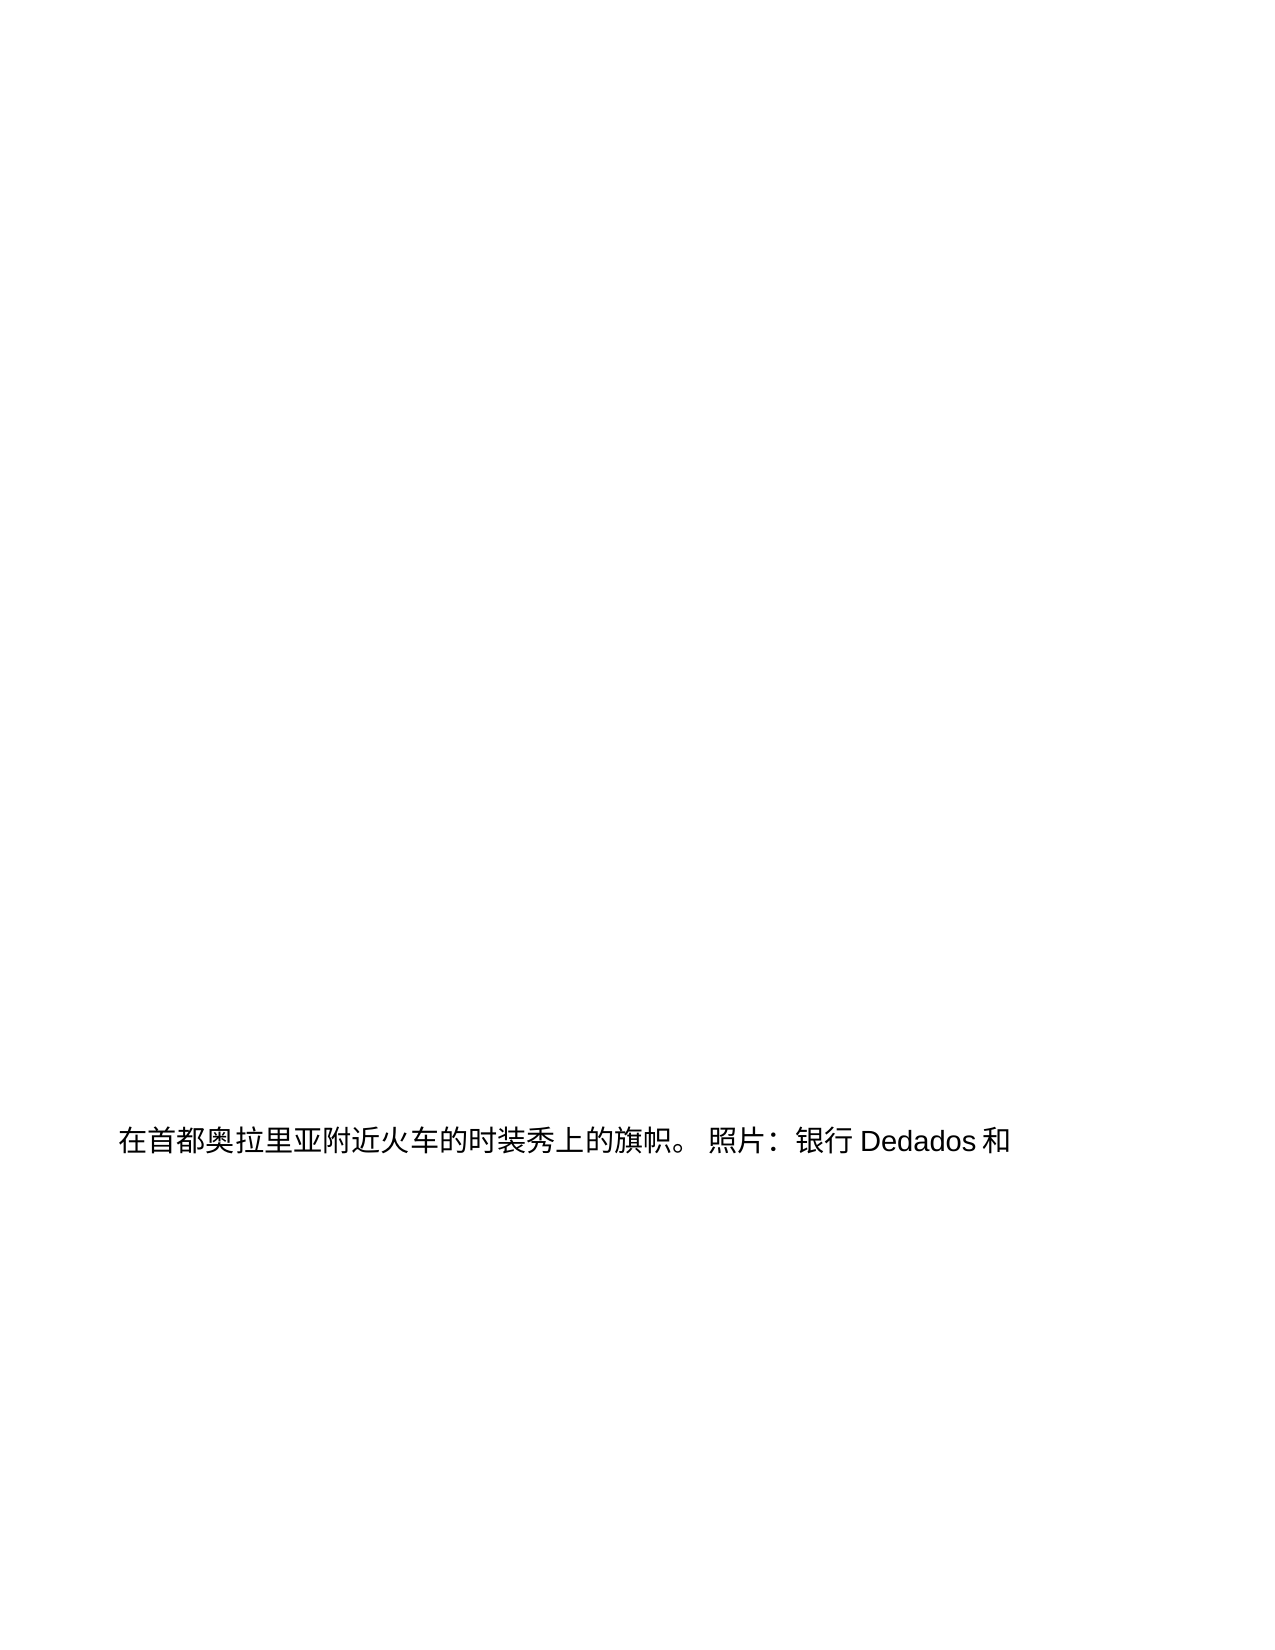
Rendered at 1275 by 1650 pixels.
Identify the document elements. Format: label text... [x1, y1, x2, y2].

text 在首都奥拉里亚附近火车的时装秀上的旗帜。 照片：银行Dedados和 [118, 118, 1157, 1160]
